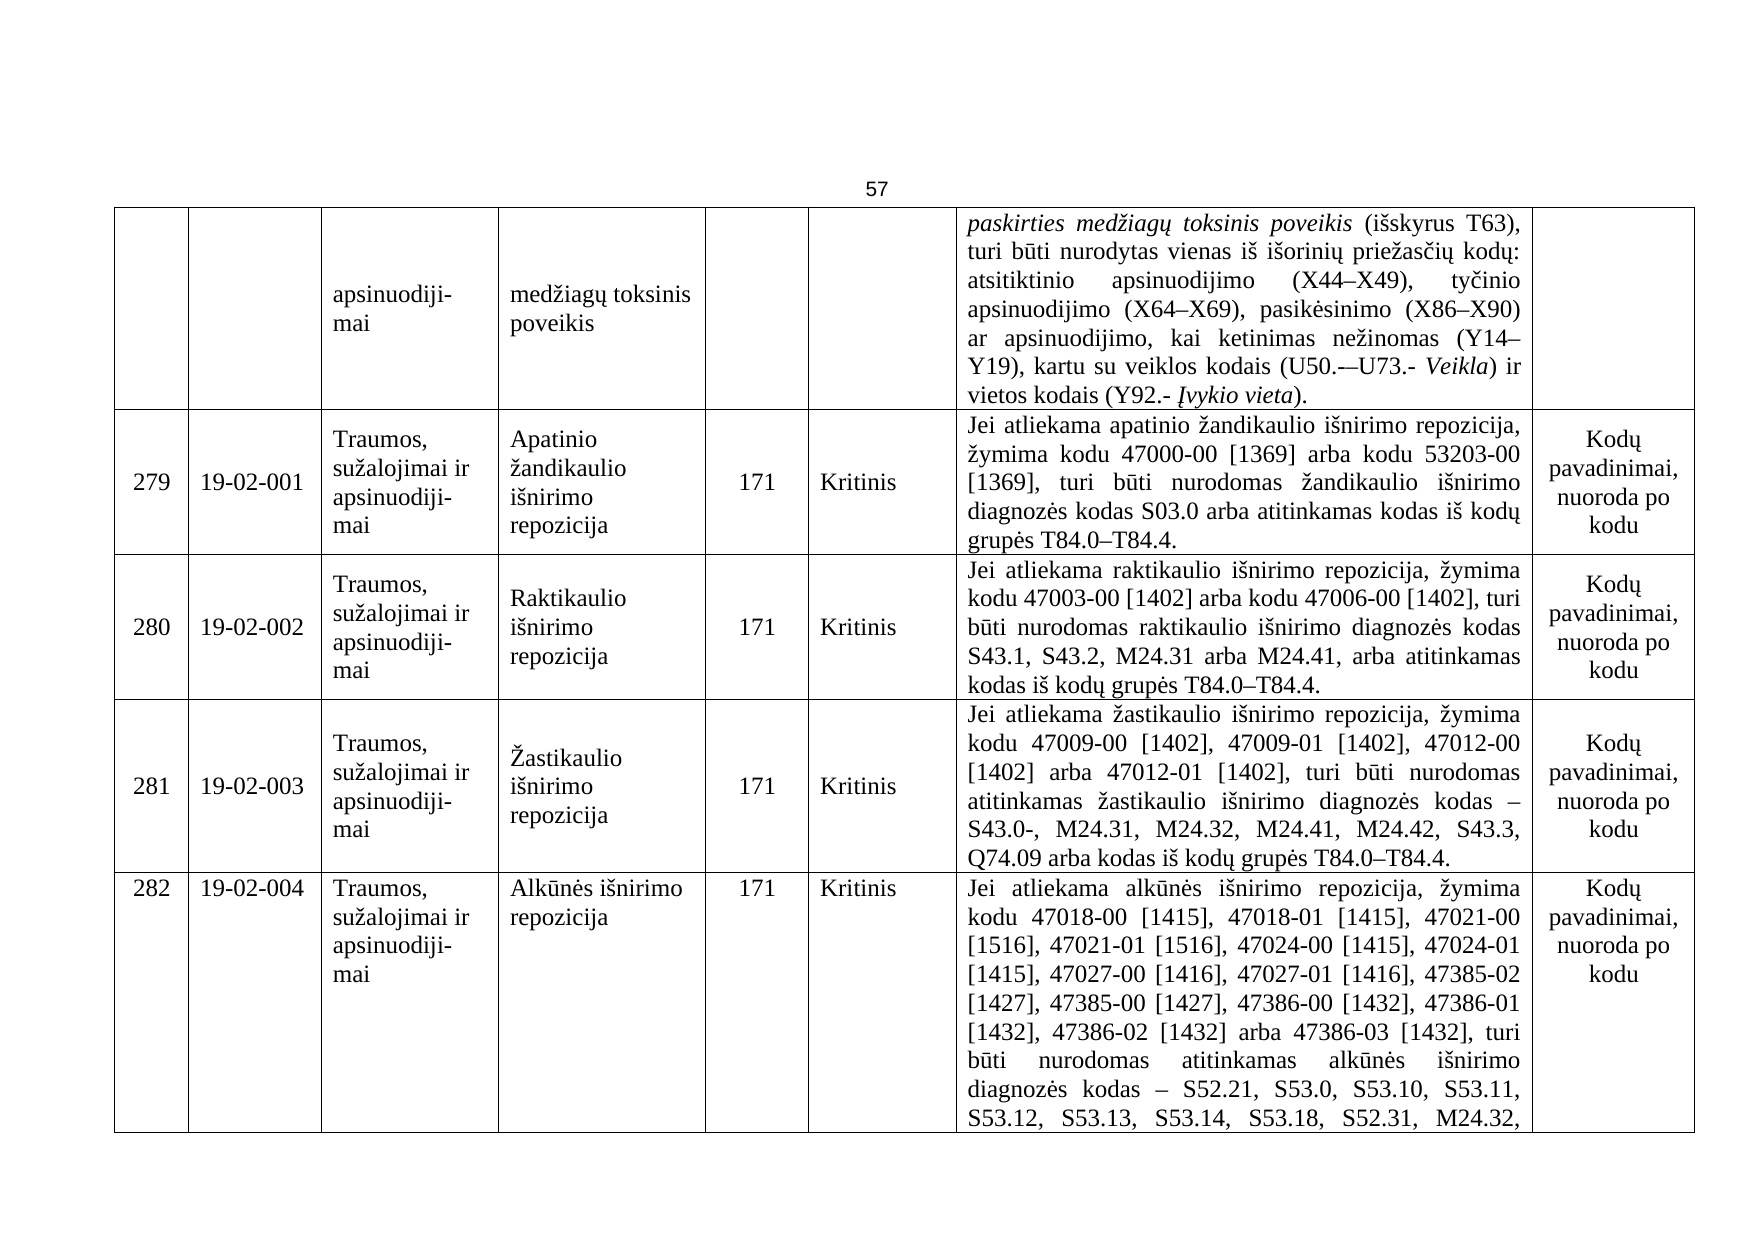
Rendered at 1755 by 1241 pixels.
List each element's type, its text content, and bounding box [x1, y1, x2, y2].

table_cell 280 [115, 555, 188, 698]
table_cell 279 [115, 410, 188, 554]
table_cell 281 [115, 700, 188, 872]
table_cell 19-02-003 [189, 700, 321, 872]
table_cell 19-02-002 [189, 555, 321, 698]
table_cell Kritinis [809, 700, 956, 872]
table_cell 171 [706, 410, 808, 554]
table_cell Jei atliekama alkūnės išnirimo repozicija, žymima kodu 47018-00 [1415], 47018-01 [1415], 47021-00 [1516], 47021-01 [1516], 47024-00 [1415], 47024-01 [1415], 47027-00 [1416], 47027-01 [1416], 47385-02 [1427], 47385-00 [1427], 47386-00 [1432], 47386-01 [1432], 47386-02 [1432] arba 47386-03 [1432], turi būti nurodomas atitinkamas alkūnės išnirimo diagnozės kodas – S52.21, S53.0, S53.10, S53.11, S53.12, S53.13, S53.14, S53.18, S52.31, M24.32, [957, 873, 1532, 1132]
table_cell [189, 208, 321, 409]
table_cell Jei atliekama raktikaulio išnirimo repozicija, žymima kodu 47003-00 [1402] arba kodu 47006-00 [1402], turi būti nurodomas raktikaulio išnirimo diagnozės kodas S43.1, S43.2, M24.31 arba M24.41, arba atitinkamas kodas iš kodų grupės T84.0–T84.4. [957, 555, 1532, 698]
table_cell [706, 208, 808, 409]
table_cell Traumos, sužalojimai ir apsinuodiji-mai [322, 873, 498, 1132]
table_cell Kodų pavadinimai, nuoroda po kodu [1533, 873, 1694, 1132]
table_cell Kodų pavadinimai, nuoroda po kodu [1533, 555, 1694, 698]
table_cell Kritinis [809, 555, 956, 698]
table_cell apsinuodiji-mai [322, 208, 498, 409]
table_cell Žastikaulio išnirimo repozicija [499, 700, 705, 872]
table_cell Traumos, sužalojimai ir apsinuodiji-mai [322, 700, 498, 872]
table_cell Jei atliekama žastikaulio išnirimo repozicija, žymima kodu 47009-00 [1402], 47009-01 [1402], 47012-00 [1402] arba 47012-01 [1402], turi būti nurodomas atitinkamas žastikaulio išnirimo diagnozės kodas – S43.0-, M24.31, M24.32, M24.41, M24.42, S43.3, Q74.09 arba kodas iš kodų grupės T84.0–T84.4. [957, 700, 1532, 872]
table_cell 19-02-004 [189, 873, 321, 1132]
table_cell Kodų pavadinimai, nuoroda po kodu [1533, 410, 1694, 554]
table_cell Traumos, sužalojimai ir apsinuodiji-mai [322, 410, 498, 554]
table_cell 282 [115, 873, 188, 1132]
table_cell Raktikaulio išnirimo repozicija [499, 555, 705, 698]
table_cell [809, 208, 956, 409]
table_cell paskirties medžiagų toksinis poveikis (išskyrus T63), turi būti nurodytas vienas iš išorinių priežasčių kodų: atsitiktinio apsinuodijimo (X44–X49), tyčinio apsinuodijimo (X64–X69), pasikėsinimo (X86–X90) ar apsinuodijimo, kai ketinimas nežinomas (Y14–Y19), kartu su veiklos kodais (U50.-–U73.- Veikla) ir vietos kodais (Y92.- Įvykio vieta). [957, 208, 1532, 409]
table_cell [115, 208, 188, 409]
table_cell 171 [706, 873, 808, 1132]
table_cell Alkūnės išnirimo repozicija [499, 873, 705, 1132]
table_cell 171 [706, 700, 808, 872]
table_cell Jei atliekama apatinio žandikaulio išnirimo repozicija, žymima kodu 47000-00 [1369] arba kodu 53203-00 [1369], turi būti nurodomas žandikaulio išnirimo diagnozės kodas S03.0 arba atitinkamas kodas iš kodų grupės T84.0–T84.4. [957, 410, 1532, 554]
table_cell medžiagų toksinis poveikis [499, 208, 705, 409]
table_cell Kodų pavadinimai, nuoroda po kodu [1533, 700, 1694, 872]
table_cell [1533, 208, 1694, 409]
table_cell Apatinio žandikaulio išnirimo repozicija [499, 410, 705, 554]
table_cell 19-02-001 [189, 410, 321, 554]
table_cell Traumos, sužalojimai ir apsinuodiji-mai [322, 555, 498, 698]
table_cell 171 [706, 555, 808, 698]
table_cell Kritinis [809, 873, 956, 1132]
table_cell Kritinis [809, 410, 956, 554]
